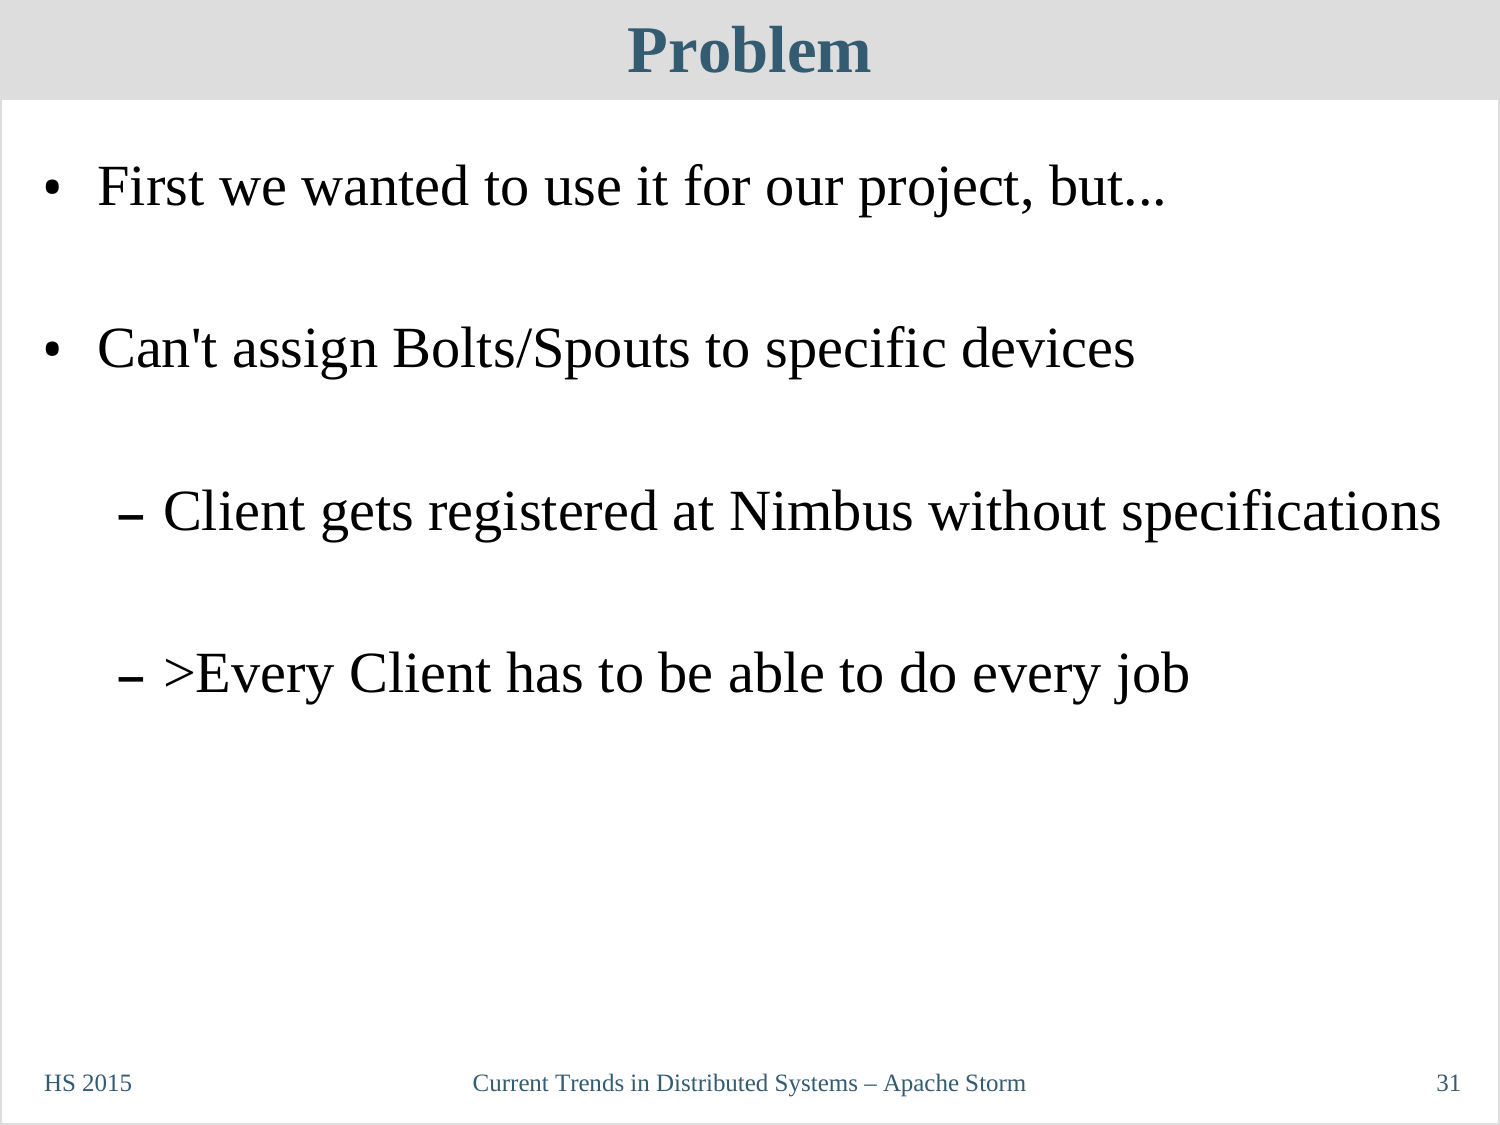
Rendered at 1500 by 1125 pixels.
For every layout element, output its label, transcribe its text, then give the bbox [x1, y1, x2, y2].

list First we wanted to use it for our project, but... Can't assign Bolts/Spouts to specific devices Client gets registered at Nimbus without specifications >Every Client has to be able to do every job [26, 145, 1477, 1034]
text_box HS 2015 [29, 1058, 195, 1097]
text_box Current Trends in Distributed Systems – Apache Storm [300, 1058, 1201, 1107]
text_box [1375, 1058, 1477, 1097]
title Problem [0, 0, 1500, 100]
